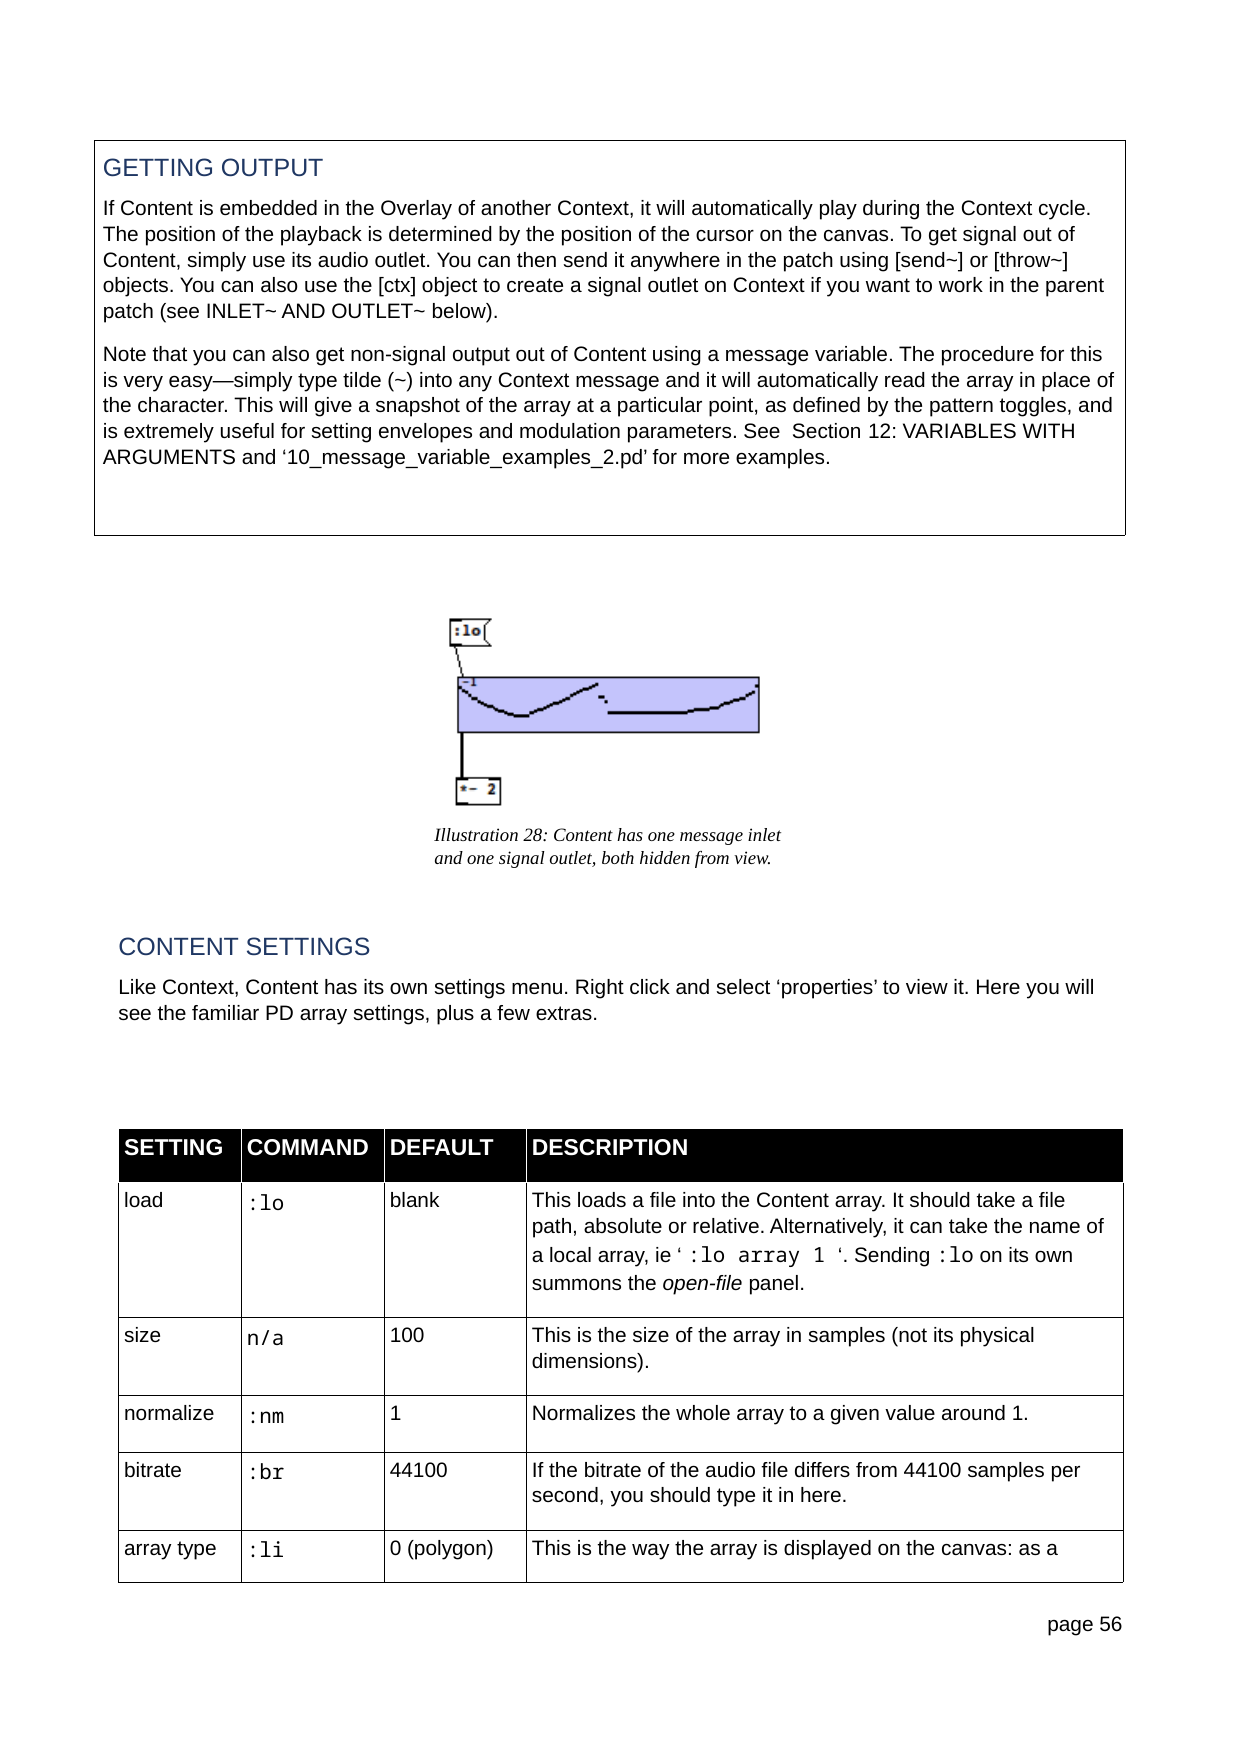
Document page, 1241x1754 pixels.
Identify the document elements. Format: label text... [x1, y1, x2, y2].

text Note that you can also get non-signal output out of Content using a message variable. The procedure for this is very easy—simply type tilde (~) into any Context message and it will automatically read the array in place of the character. This will give a snapshot of the array at a particular point, as defined by the pattern toggles, and is extremely useful for setting envelopes and modulation parameters. See Section 12: VARIABLES WITH ARGUMENTS and ‘10_message_variable_examples_2.pd’ for more examples. [103, 342, 1116, 469]
text If Content is embedded in the Overlay of another Context, it will automatically play during the Context cycle. The position of the playback is determined by the position of the cursor on the canvas. To get signal out of Content, simply use its audio outlet. You can then send it anywhere in the patch using [send~] or [throw~] objects. You can also use the [ctx] object to create a signal outlet on Context if you want to work in the parent patch (see INLET~ AND OUTLET~ below). [103, 196, 1116, 323]
table_cell load [119, 1184, 241, 1317]
table_cell 1 [385, 1396, 526, 1452]
picture [434, 603, 807, 823]
table_cell blank [385, 1184, 526, 1317]
table_cell 44100 [385, 1453, 526, 1529]
table_cell This is the size of the array in samples (not its physical dimensions). [527, 1318, 1123, 1395]
text Illustration 28: Content has one message inlet and one signal outlet, both hidden from view. [434, 823, 806, 869]
table_cell 100 [385, 1318, 526, 1395]
table_header DESCRIPTION [527, 1129, 1123, 1182]
subtitle GETTING OUTPUT [103, 153, 1116, 182]
table_cell size [119, 1318, 241, 1395]
table_cell :br [242, 1453, 384, 1529]
table_cell This loads a file into the Content array. It should take a file path, absolute or relative. Alternatively, it can take the name of a local array, ie ‘ :lo array 1 ‘. Sending :lo on its own summons the open-file panel. [527, 1184, 1123, 1317]
subtitle CONTENT SETTINGS [118, 932, 1122, 960]
table_cell n/a [242, 1318, 384, 1395]
text Like Context, Content has its own settings menu. Right click and select ‘properties’ to view it. Here you will see the familiar PD array settings, plus a few extras. [118, 974, 1122, 1024]
table_cell :nm [242, 1396, 384, 1452]
table_cell Normalizes the whole array to a given value around 1. [527, 1396, 1123, 1452]
table_cell :li [242, 1531, 384, 1582]
table_cell If the bitrate of the audio file differs from 44100 samples per second, you should type it in here. [527, 1453, 1123, 1529]
table_header COMMAND [242, 1129, 384, 1182]
table_cell bitrate [119, 1453, 241, 1529]
table_header SETTING [119, 1129, 241, 1182]
table_header DEFAULT [385, 1129, 526, 1182]
table_cell normalize [119, 1396, 241, 1452]
table_cell This is the way the array is displayed on the canvas: as a [527, 1531, 1123, 1582]
table_cell 0 (polygon) [385, 1531, 526, 1582]
table_cell :lo [242, 1184, 384, 1317]
table_cell array type [119, 1531, 241, 1582]
